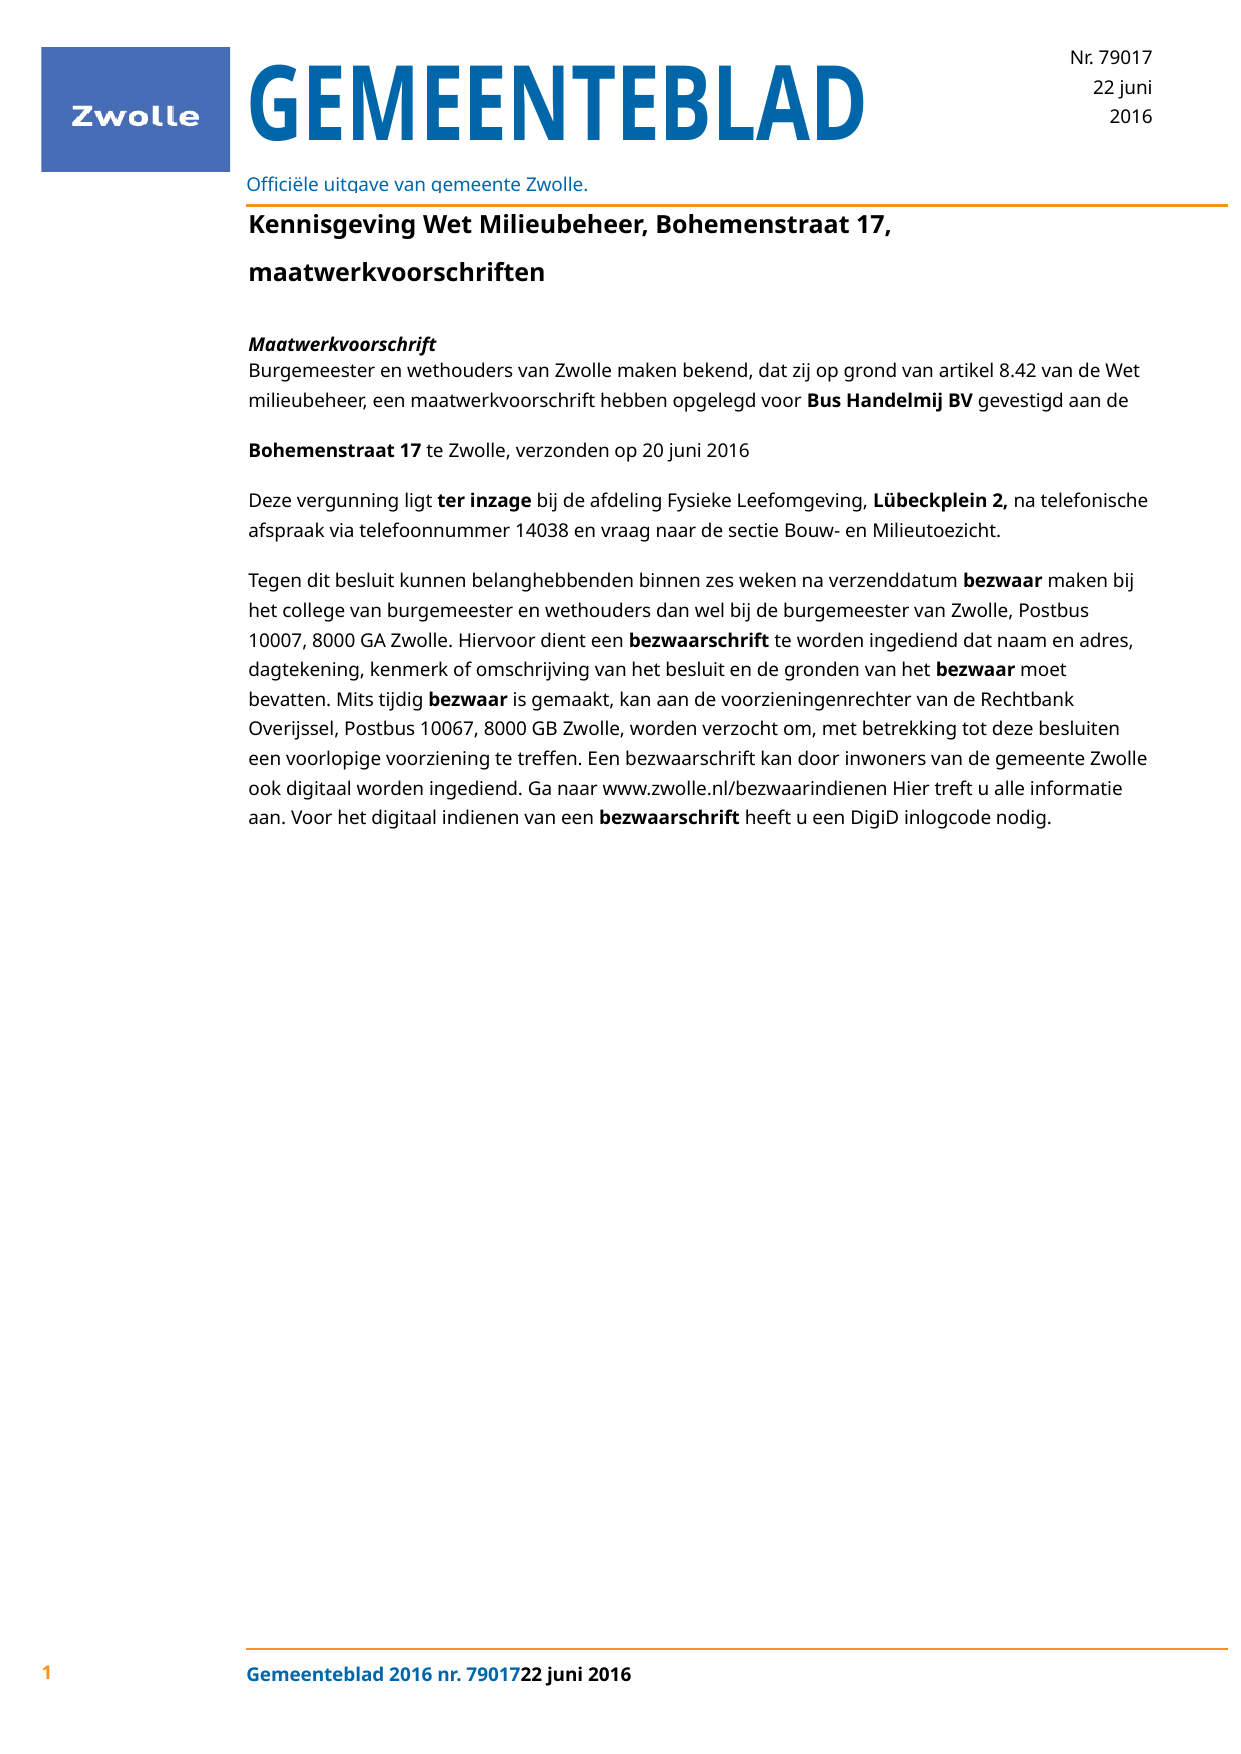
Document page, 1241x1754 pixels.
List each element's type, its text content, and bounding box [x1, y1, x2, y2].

text Kennisgeving Wet Milieubeheer, Bohemenstraat 17, maatwerkvoorschriften [248, 207, 1152, 288]
text Deze vergunning ligt ter inzage bij de afdeling Fysieke Leefomgeving, Lübeckplein 2, na telefonische afspraak via telefoonnummer 14038 en vraag naar de sectie Bouw- en Milieutoezicht. [248, 488, 1152, 543]
text Maatwerkvoorschrift [248, 331, 1152, 357]
text Bohemenstraat 17 te Zwolle, verzonden op 20 juni 2016 [248, 437, 1152, 463]
text Tegen dit besluit kunnen belanghebbenden binnen zes weken na verzenddatum bezwaar maken bij het college van burgemeester en wethouders dan wel bij de burgemeester van Zwolle, Postbus 10007, 8000 GA Zwolle. Hiervoor dient een bezwaarschrift te worden ingediend dat naam en adres, dagtekening, kenmerk of omschrijving van het besluit en de gronden van het bezwaar moet bevatten. Mits tijdig bezwaar is gemaakt, kan aan de voorzieningenrechter van de Rechtbank Overijssel, Postbus 10067, 8000 GB Zwolle, worden verzocht om, met betrekking tot deze besluiten een voorlopige voorziening te treffen. Een bezwaarschrift kan door inwoners van de gemeente Zwolle ook digitaal worden ingediend. Ga naar www.zwolle.nl/bezwaarindienen Hier treft u alle informatie aan. Voor het digitaal indienen van een bezwaarschrift heeft u een DigiD inlogcode nodig. [248, 568, 1152, 830]
picture [41, 47, 231, 172]
text Burgemeester en wethouders van Zwolle maken bekend, dat zij op grond van artikel 8.42 van de Wet milieubeheer, een maatwerkvoorschrift hebben opgelegd voor Bus Handelmij BV gevestigd aan de [248, 357, 1152, 412]
